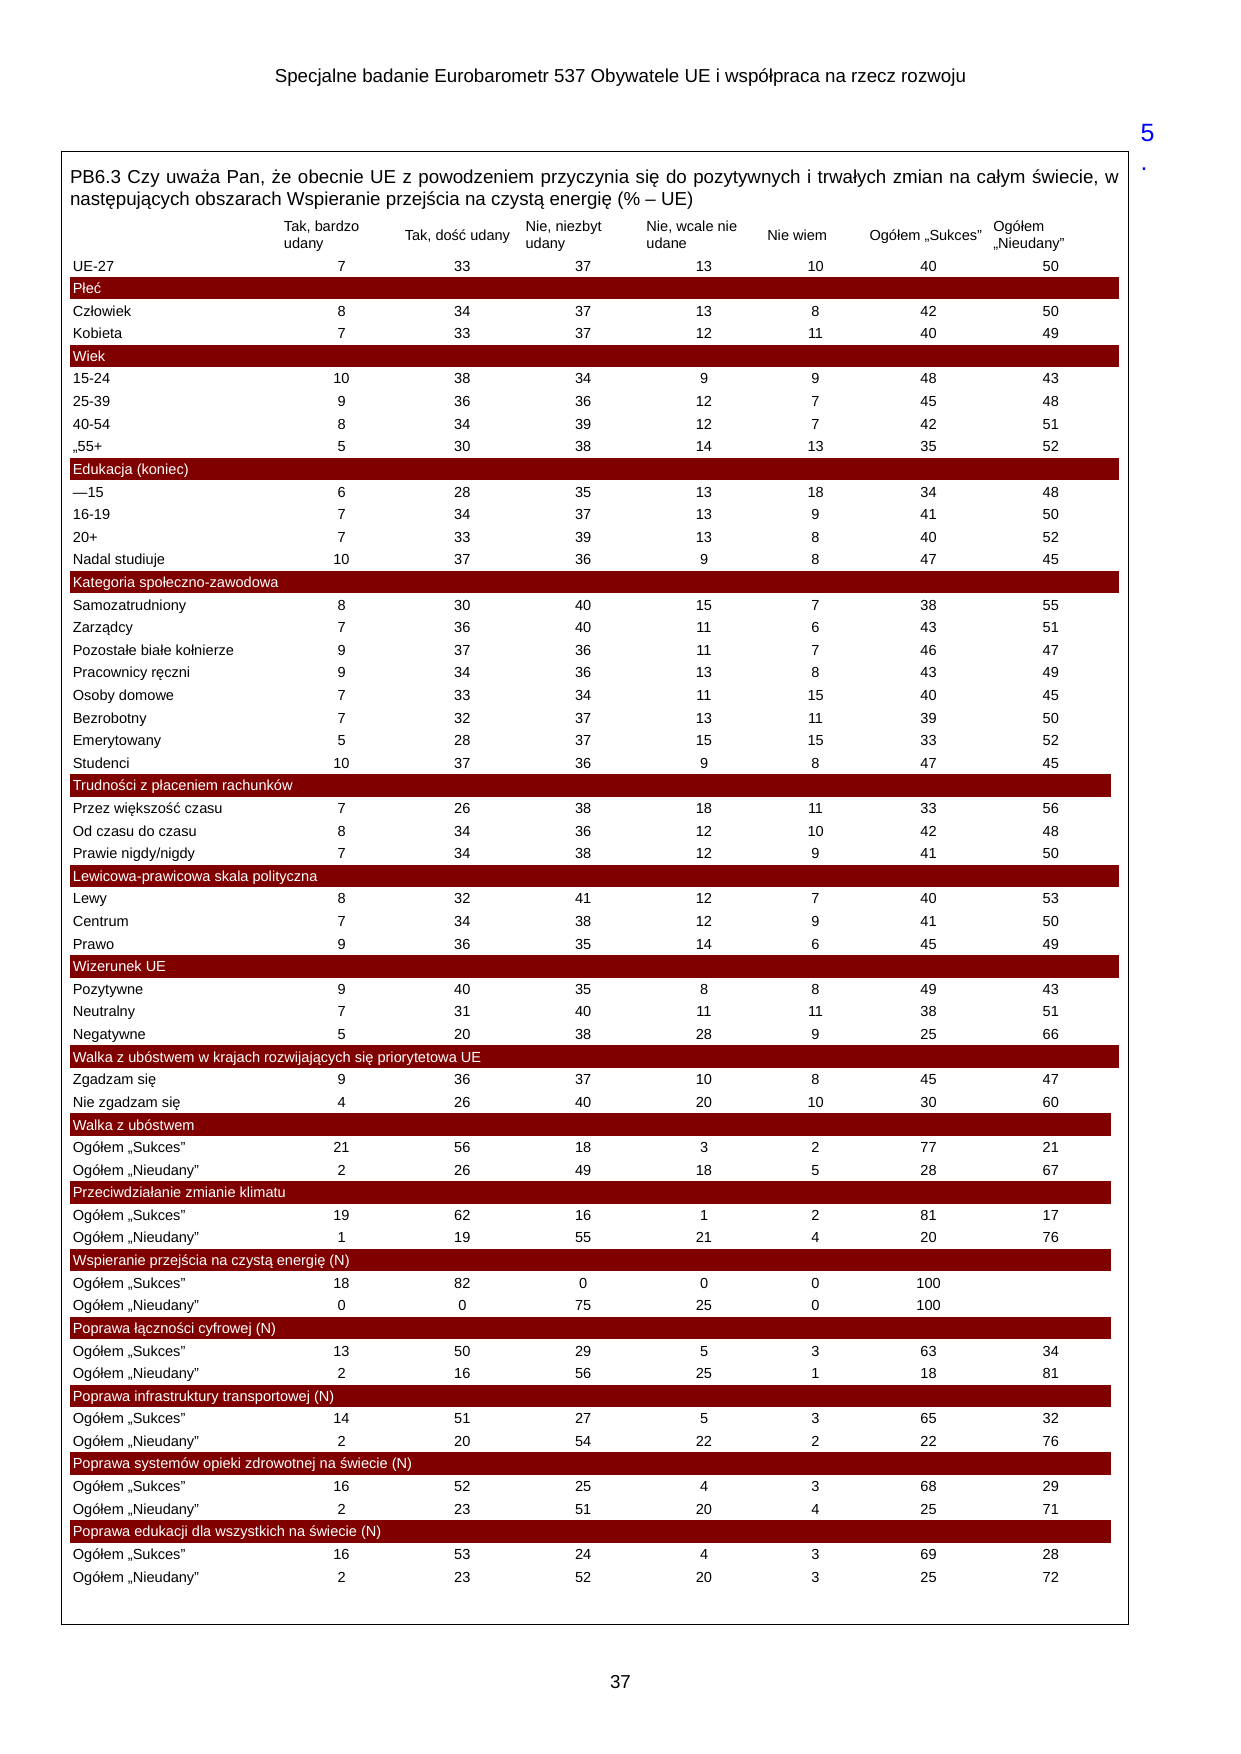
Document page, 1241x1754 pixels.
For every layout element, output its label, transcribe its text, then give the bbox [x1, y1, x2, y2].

table_cell [1111, 593, 1119, 616]
table_cell 21 [281, 1136, 402, 1158]
table_cell 13 [281, 1339, 402, 1362]
table_cell 33 [402, 322, 522, 345]
table_cell 38 [523, 797, 643, 819]
table_cell [1111, 887, 1119, 910]
table_cell 62 [402, 1204, 522, 1226]
table_cell 11 [764, 1000, 866, 1023]
table_cell 37 [523, 503, 643, 526]
table_cell 8 [764, 300, 866, 322]
table_cell 2 [281, 1430, 402, 1452]
table_cell 10 [643, 1068, 764, 1091]
table_cell [1111, 752, 1119, 774]
table_cell 9 [764, 910, 866, 932]
table_cell 30 [402, 593, 522, 616]
table_cell 50 [990, 910, 1111, 932]
table_cell [1111, 706, 1119, 729]
table_cell 14 [281, 1407, 402, 1430]
table_cell 38 [523, 910, 643, 932]
table_cell 7 [281, 616, 402, 638]
table_cell 13 [643, 480, 764, 503]
table_cell 35 [523, 978, 643, 1000]
table_cell [1111, 1317, 1119, 1339]
table_cell Bezrobotny [70, 706, 281, 729]
table_cell 46 [866, 639, 990, 661]
table_cell 7 [281, 797, 402, 819]
table_cell 28 [402, 729, 522, 752]
table_cell 10 [764, 1091, 866, 1113]
table_cell Ogółem „Sukces” [70, 1204, 281, 1226]
table_cell 4 [764, 1226, 866, 1249]
table_cell 51 [402, 1407, 522, 1430]
table_cell 10 [764, 819, 866, 842]
table_cell [1111, 1023, 1119, 1045]
table_cell 13 [643, 300, 764, 322]
subtitle 5. [635, 118, 1152, 176]
table_cell 35 [523, 933, 643, 955]
table_cell [1111, 797, 1119, 819]
table_cell 12 [643, 390, 764, 412]
table_cell 18 [643, 797, 764, 819]
table_cell 9 [764, 842, 866, 864]
table_cell 28 [866, 1159, 990, 1181]
table_cell Prawie nigdy/nigdy [70, 842, 281, 864]
table_cell [1111, 661, 1119, 684]
table_cell 7 [764, 887, 866, 910]
table_header [70, 215, 281, 254]
table_cell 48 [990, 480, 1111, 503]
table_cell 49 [990, 322, 1111, 345]
table_cell 2 [281, 1498, 402, 1520]
table_cell 11 [764, 322, 866, 345]
table_cell 14 [643, 435, 764, 458]
table_cell Poprawa edukacji dla wszystkich na świecie (N) [70, 1520, 1111, 1543]
table_cell 66 [990, 1023, 1111, 1045]
table_cell 15 [643, 729, 764, 752]
table_cell Ogółem „Nieudany” [70, 1226, 281, 1249]
table_cell 40 [523, 1091, 643, 1113]
table_cell [1111, 1407, 1119, 1430]
table_cell 36 [523, 661, 643, 684]
table_cell [1111, 1362, 1119, 1384]
table_cell 34 [523, 367, 643, 390]
table_cell 76 [990, 1430, 1111, 1452]
table_cell 20 [402, 1023, 522, 1045]
table_cell 9 [643, 367, 764, 390]
table_cell 45 [990, 548, 1111, 571]
table_cell 100 [866, 1294, 990, 1317]
table_cell 38 [402, 367, 522, 390]
table_cell 38 [866, 1000, 990, 1023]
table_cell 47 [866, 752, 990, 774]
table_cell 3 [764, 1475, 866, 1497]
table_cell Trudności z płaceniem rachunków [70, 774, 1111, 797]
table_cell 4 [281, 1091, 402, 1113]
table_cell 4 [764, 1498, 866, 1520]
table_cell 100 [866, 1271, 990, 1294]
table_cell 21 [643, 1226, 764, 1249]
table_cell 0 [523, 1271, 643, 1294]
table_cell Poprawa systemów opieki zdrowotnej na świecie (N) [70, 1452, 1111, 1475]
table_cell 6 [281, 480, 402, 503]
table_cell 34 [990, 1339, 1111, 1362]
table_cell Wizerunek UE [70, 955, 1119, 978]
table_cell 42 [866, 413, 990, 435]
table_cell 5 [643, 1339, 764, 1362]
table_cell Wspieranie przejścia na czystą energię (N) [70, 1249, 1111, 1271]
table_cell [1111, 1249, 1119, 1271]
table_cell Osoby domowe [70, 684, 281, 706]
table_cell 50 [990, 300, 1111, 322]
table_cell 35 [523, 480, 643, 503]
table_header Ogółem „Sukces” [866, 215, 990, 254]
table_cell 9 [281, 1068, 402, 1091]
table_cell 15 [764, 684, 866, 706]
table_cell 22 [643, 1430, 764, 1452]
table_cell 8 [764, 978, 866, 1000]
table_cell 20 [402, 1430, 522, 1452]
table_cell 51 [990, 1000, 1111, 1023]
table_cell 33 [866, 797, 990, 819]
table_cell 51 [523, 1498, 643, 1520]
table_cell Negatywne [70, 1023, 281, 1045]
table_cell 41 [866, 842, 990, 864]
table_cell 5 [764, 1159, 866, 1181]
table_cell 52 [990, 435, 1111, 458]
table_cell 13 [643, 254, 764, 277]
table_cell 77 [866, 1136, 990, 1158]
table_cell 55 [990, 593, 1111, 616]
table_cell [1111, 842, 1119, 864]
table_cell 48 [990, 819, 1111, 842]
table_cell [1111, 639, 1119, 661]
table_cell 11 [764, 706, 866, 729]
table_cell Pozytywne [70, 978, 281, 1000]
table_cell Ogółem „Nieudany” [70, 1498, 281, 1520]
table_cell 18 [764, 480, 866, 503]
table_cell 8 [764, 1068, 866, 1091]
table_cell [1111, 480, 1119, 503]
table_cell [1111, 1520, 1119, 1543]
table_cell 9 [281, 978, 402, 1000]
table_cell 38 [523, 1023, 643, 1045]
table_cell 13 [643, 503, 764, 526]
table_cell 7 [281, 910, 402, 932]
table_cell 51 [990, 616, 1111, 638]
table_cell 16 [281, 1475, 402, 1497]
table_cell 47 [866, 548, 990, 571]
table_cell 71 [990, 1498, 1111, 1520]
table_cell 55 [523, 1226, 643, 1249]
table_cell 15 [643, 593, 764, 616]
table_cell [1111, 1091, 1119, 1113]
table_cell 10 [281, 752, 402, 774]
table_cell 53 [990, 887, 1111, 910]
table_cell 81 [866, 1204, 990, 1226]
table_header Tak, dość udany [402, 215, 522, 254]
table_cell 28 [990, 1543, 1111, 1565]
table_cell 15 [764, 729, 866, 752]
table_cell [1111, 1498, 1119, 1520]
table_cell [1111, 1543, 1119, 1565]
table_cell 26 [402, 1091, 522, 1113]
table_cell 0 [281, 1294, 402, 1317]
table_cell Przez większość czasu [70, 797, 281, 819]
table_cell [1111, 978, 1119, 1000]
table_cell [1111, 1068, 1119, 1091]
table_cell 56 [523, 1362, 643, 1384]
table_cell 37 [523, 300, 643, 322]
table_cell 28 [402, 480, 522, 503]
table_cell 40-54 [70, 413, 281, 435]
table_cell 2 [281, 1362, 402, 1384]
table_cell 12 [643, 887, 764, 910]
table_cell Przeciwdziałanie zmianie klimatu [70, 1181, 1111, 1204]
table_cell 25 [643, 1294, 764, 1317]
table_cell 52 [402, 1475, 522, 1497]
table_cell 11 [643, 684, 764, 706]
table_cell 76 [990, 1226, 1111, 1249]
table_cell 21 [990, 1136, 1111, 1158]
table_cell 45 [990, 752, 1111, 774]
table_cell 14 [643, 933, 764, 955]
table_cell 40 [866, 887, 990, 910]
table_cell 7 [281, 1000, 402, 1023]
table_cell 25 [643, 1362, 764, 1384]
table_cell 2 [281, 1159, 402, 1181]
table_cell 37 [402, 639, 522, 661]
table_cell 8 [764, 661, 866, 684]
table_cell Neutralny [70, 1000, 281, 1023]
table_cell 6 [764, 933, 866, 955]
table_cell 49 [990, 933, 1111, 955]
table_cell 10 [281, 367, 402, 390]
table_cell 65 [866, 1407, 990, 1430]
table_cell [1111, 1385, 1119, 1407]
table_cell 5 [281, 729, 402, 752]
table_cell 20 [643, 1091, 764, 1113]
table_cell Ogółem „Nieudany” [70, 1565, 281, 1588]
table_cell 42 [866, 819, 990, 842]
table_cell Samozatrudniony [70, 593, 281, 616]
table_cell 36 [402, 1068, 522, 1091]
table_cell [1111, 910, 1119, 932]
table_cell 36 [523, 390, 643, 412]
table_cell 1 [764, 1362, 866, 1384]
table_cell Wiek [70, 345, 1119, 367]
table_cell 9 [281, 661, 402, 684]
table_cell 0 [764, 1271, 866, 1294]
table_cell Od czasu do czasu [70, 819, 281, 842]
table_cell 11 [643, 616, 764, 638]
table_cell Ogółem „Nieudany” [70, 1159, 281, 1181]
table_cell [1111, 1000, 1119, 1023]
table_cell 25 [523, 1475, 643, 1497]
table_cell Prawo [70, 933, 281, 955]
table_cell 54 [523, 1430, 643, 1452]
table_cell 72 [990, 1565, 1111, 1588]
table_cell 4 [643, 1543, 764, 1565]
table_cell 9 [764, 503, 866, 526]
table_cell 2 [764, 1430, 866, 1452]
table_cell 37 [402, 752, 522, 774]
table_cell Nadal studiuje [70, 548, 281, 571]
table_cell [1111, 367, 1119, 390]
table_cell 8 [281, 819, 402, 842]
table_cell [1111, 503, 1119, 526]
table_cell 7 [281, 503, 402, 526]
table_cell 12 [643, 819, 764, 842]
table_cell 50 [402, 1339, 522, 1362]
table_cell 12 [643, 842, 764, 864]
table_cell 7 [281, 706, 402, 729]
table_cell 49 [990, 661, 1111, 684]
table_cell 5 [281, 1023, 402, 1045]
table_cell [1111, 729, 1119, 752]
table_cell Kategoria społeczno-zawodowa [70, 571, 1119, 593]
table_cell 18 [523, 1136, 643, 1158]
table_cell 37 [523, 706, 643, 729]
table_cell 50 [990, 503, 1111, 526]
table_cell 49 [866, 978, 990, 1000]
table_cell 51 [990, 413, 1111, 435]
table_cell 5 [643, 1407, 764, 1430]
table_cell [1111, 1271, 1119, 1294]
table_cell 9 [764, 367, 866, 390]
table_cell Walka z ubóstwem [70, 1113, 1111, 1136]
table_cell 34 [402, 661, 522, 684]
table_cell 33 [402, 526, 522, 548]
table_cell [1111, 616, 1119, 638]
table_cell 43 [866, 661, 990, 684]
table_header Ogółem „Nieudany” [990, 215, 1111, 254]
table_cell 6 [764, 616, 866, 638]
table_cell 17 [990, 1204, 1111, 1226]
table_cell 31 [402, 1000, 522, 1023]
table_cell Lewy [70, 887, 281, 910]
table_cell 11 [643, 639, 764, 661]
table_cell 37 [523, 322, 643, 345]
table_cell Człowiek [70, 300, 281, 322]
table_cell 8 [281, 300, 402, 322]
table_cell 25-39 [70, 390, 281, 412]
table_cell 27 [523, 1407, 643, 1430]
table_cell Ogółem „Sukces” [70, 1271, 281, 1294]
table_cell 9 [281, 639, 402, 661]
table_cell 18 [281, 1271, 402, 1294]
table_cell 43 [866, 616, 990, 638]
table_cell 38 [866, 593, 990, 616]
table_cell 69 [866, 1543, 990, 1565]
table_cell 37 [402, 548, 522, 571]
table_cell [1111, 300, 1119, 322]
table_cell 13 [643, 661, 764, 684]
table_cell [1111, 390, 1119, 412]
table_cell 49 [523, 1159, 643, 1181]
table_cell UE-27 [70, 254, 281, 277]
table_cell 19 [281, 1204, 402, 1226]
table_cell 19 [402, 1226, 522, 1249]
table_cell 34 [402, 842, 522, 864]
table_cell 52 [990, 729, 1111, 752]
table_cell 40 [866, 322, 990, 345]
table_cell 36 [402, 933, 522, 955]
table_cell [990, 1294, 1111, 1317]
table_cell [1111, 1159, 1119, 1181]
table_cell 67 [990, 1159, 1111, 1181]
table_cell 34 [523, 684, 643, 706]
table_cell 7 [764, 639, 866, 661]
table_cell [1111, 1475, 1119, 1497]
table_cell 28 [643, 1023, 764, 1045]
table_cell 11 [643, 1000, 764, 1023]
table_cell 18 [643, 1159, 764, 1181]
table_cell [1111, 819, 1119, 842]
table_cell 8 [281, 413, 402, 435]
table_cell 16 [402, 1362, 522, 1384]
table_cell 34 [402, 503, 522, 526]
table_cell 9 [643, 548, 764, 571]
table_cell 13 [643, 706, 764, 729]
table_cell 36 [523, 639, 643, 661]
table_cell 8 [643, 978, 764, 1000]
table_cell 36 [523, 752, 643, 774]
table_cell 29 [523, 1339, 643, 1362]
table_cell 41 [523, 887, 643, 910]
table_cell Poprawa łączności cyfrowej (N) [70, 1317, 1111, 1339]
table_cell 2 [281, 1565, 402, 1588]
table_cell 23 [402, 1498, 522, 1520]
table_cell Centrum [70, 910, 281, 932]
table_cell 8 [764, 526, 866, 548]
table_cell 20 [643, 1498, 764, 1520]
table_cell 23 [402, 1565, 522, 1588]
table_cell 0 [402, 1294, 522, 1317]
table_cell 25 [866, 1565, 990, 1588]
table_cell 9 [281, 390, 402, 412]
table_cell 20 [866, 1226, 990, 1249]
table_cell Studenci [70, 752, 281, 774]
table_cell [1111, 684, 1119, 706]
table_cell 40 [523, 616, 643, 638]
table_cell 36 [402, 616, 522, 638]
table_cell [1111, 933, 1119, 955]
table_cell 12 [643, 910, 764, 932]
table_cell 68 [866, 1475, 990, 1497]
table_cell Lewicowa-prawicowa skala polityczna [70, 865, 1119, 887]
table_cell 7 [281, 842, 402, 864]
table_cell 8 [281, 593, 402, 616]
table_cell 0 [764, 1294, 866, 1317]
table_cell 26 [402, 797, 522, 819]
table_cell 43 [990, 367, 1111, 390]
table_cell 22 [866, 1430, 990, 1452]
table_cell 8 [281, 887, 402, 910]
table_cell —15 [70, 480, 281, 503]
table_cell 20 [643, 1565, 764, 1588]
table_cell 39 [523, 413, 643, 435]
table_cell Pozostałe białe kołnierze [70, 639, 281, 661]
table_cell 33 [402, 684, 522, 706]
table_cell 8 [764, 752, 866, 774]
table_cell 26 [402, 1159, 522, 1181]
table_cell 7 [281, 684, 402, 706]
table_cell 1 [281, 1226, 402, 1249]
table_cell [1111, 1204, 1119, 1226]
table_cell 3 [764, 1543, 866, 1565]
table_cell 4 [643, 1475, 764, 1497]
table_cell 3 [764, 1339, 866, 1362]
table_cell 7 [281, 526, 402, 548]
table_cell 30 [402, 435, 522, 458]
table_cell 40 [402, 978, 522, 1000]
table_cell 45 [866, 390, 990, 412]
table_cell [1111, 1452, 1119, 1475]
table_header Tak, bardzo udany [281, 215, 402, 254]
table_cell 7 [281, 322, 402, 345]
table_cell [1111, 1181, 1119, 1204]
table_header Nie, niezbyt udany [523, 215, 643, 254]
table_cell 24 [523, 1543, 643, 1565]
table_cell 50 [990, 706, 1111, 729]
table_cell 9 [281, 933, 402, 955]
table_cell 56 [402, 1136, 522, 1158]
table_cell Ogółem „Sukces” [70, 1136, 281, 1158]
table_cell 48 [866, 367, 990, 390]
table_cell [1111, 1565, 1119, 1588]
table_cell 47 [990, 1068, 1111, 1091]
table_cell 7 [281, 254, 402, 277]
table_cell Edukacja (koniec) [70, 458, 1119, 480]
table_cell 37 [523, 729, 643, 752]
table_cell 20+ [70, 526, 281, 548]
table_cell 7 [764, 593, 866, 616]
table_cell [990, 1271, 1111, 1294]
table_cell 12 [643, 322, 764, 345]
table_header [1111, 215, 1119, 254]
table_cell Ogółem „Nieudany” [70, 1294, 281, 1317]
table_cell 10 [281, 548, 402, 571]
table_cell Ogółem „Sukces” [70, 1475, 281, 1497]
table_header Nie wiem [764, 215, 866, 254]
table_cell 36 [523, 548, 643, 571]
table_cell 40 [866, 684, 990, 706]
table_cell 40 [523, 1000, 643, 1023]
table_cell 5 [281, 435, 402, 458]
table_cell 43 [990, 978, 1111, 1000]
table_cell [1111, 1339, 1119, 1362]
table_cell [1111, 322, 1119, 345]
table_cell 32 [990, 1407, 1111, 1430]
table_cell [1111, 1136, 1119, 1158]
table_cell 33 [402, 254, 522, 277]
table_cell Ogółem „Nieudany” [70, 1362, 281, 1384]
table_cell 32 [402, 706, 522, 729]
table_cell Pracownicy ręczni [70, 661, 281, 684]
table_cell 45 [990, 684, 1111, 706]
table_cell 41 [866, 503, 990, 526]
table_cell Ogółem „Nieudany” [70, 1430, 281, 1452]
table_cell 40 [523, 593, 643, 616]
table_cell 40 [866, 526, 990, 548]
table_cell 75 [523, 1294, 643, 1317]
table_cell 33 [866, 729, 990, 752]
table_cell 15-24 [70, 367, 281, 390]
table_cell Walka z ubóstwem w krajach rozwijających się priorytetowa UE [70, 1045, 1119, 1068]
table_cell 45 [866, 1068, 990, 1091]
table_cell 25 [866, 1498, 990, 1520]
table_cell 0 [643, 1271, 764, 1294]
table_cell Emerytowany [70, 729, 281, 752]
table_cell 42 [866, 300, 990, 322]
table_cell 8 [764, 548, 866, 571]
table_cell Kobieta [70, 322, 281, 345]
table_cell Płeć [70, 277, 1119, 299]
table_cell [1111, 435, 1119, 458]
table_cell Poprawa infrastruktury transportowej (N) [70, 1385, 1111, 1407]
table_cell 52 [990, 526, 1111, 548]
table_cell [1111, 526, 1119, 548]
table_cell 63 [866, 1339, 990, 1362]
table_cell 36 [402, 390, 522, 412]
table_cell 60 [990, 1091, 1111, 1113]
table_cell 48 [990, 390, 1111, 412]
table_cell [1111, 1430, 1119, 1452]
table_cell Zarządcy [70, 616, 281, 638]
table_cell 37 [523, 1068, 643, 1091]
table_cell 2 [764, 1136, 866, 1158]
table_cell 1 [643, 1204, 764, 1226]
table_cell 13 [764, 435, 866, 458]
table_cell [1111, 1294, 1119, 1317]
table_cell 16-19 [70, 503, 281, 526]
table_cell 25 [866, 1023, 990, 1045]
table_cell 47 [990, 639, 1111, 661]
table_cell 2 [764, 1204, 866, 1226]
table_cell 7 [764, 390, 866, 412]
table_cell Ogółem „Sukces” [70, 1407, 281, 1430]
table_cell 3 [764, 1407, 866, 1430]
table_cell 34 [402, 300, 522, 322]
table_cell Ogółem „Sukces” [70, 1543, 281, 1565]
table_cell 41 [866, 910, 990, 932]
table_cell 10 [764, 254, 866, 277]
table_cell 37 [523, 254, 643, 277]
table_cell 12 [643, 413, 764, 435]
table_cell 7 [764, 413, 866, 435]
table_cell 18 [866, 1362, 990, 1384]
table_cell Ogółem „Sukces” [70, 1339, 281, 1362]
table_cell 29 [990, 1475, 1111, 1497]
table_cell 34 [866, 480, 990, 503]
table_cell 13 [643, 526, 764, 548]
table_cell 34 [402, 910, 522, 932]
table_cell [1111, 413, 1119, 435]
table_cell 39 [523, 526, 643, 548]
table_cell 9 [764, 1023, 866, 1045]
table_cell 56 [990, 797, 1111, 819]
table_cell 32 [402, 887, 522, 910]
table_cell 50 [990, 842, 1111, 864]
table_cell „55+ [70, 435, 281, 458]
table_cell 16 [281, 1543, 402, 1565]
table_cell 9 [643, 752, 764, 774]
table_cell 34 [402, 819, 522, 842]
table_cell 39 [866, 706, 990, 729]
table_cell [1111, 548, 1119, 571]
table_cell Nie zgadzam się [70, 1091, 281, 1113]
table_cell 52 [523, 1565, 643, 1588]
table_cell 36 [523, 819, 643, 842]
table_header Nie, wcale nie udane [643, 215, 764, 254]
table_cell 50 [990, 254, 1111, 277]
table_cell 38 [523, 435, 643, 458]
table_cell 3 [764, 1565, 866, 1588]
table_cell 16 [523, 1204, 643, 1226]
table_cell [1111, 1113, 1119, 1136]
table_cell 34 [402, 413, 522, 435]
table_cell 81 [990, 1362, 1111, 1384]
table_cell [1111, 1226, 1119, 1249]
table_cell [1111, 254, 1119, 277]
table_cell Zgadzam się [70, 1068, 281, 1091]
table_cell 35 [866, 435, 990, 458]
table_cell 45 [866, 933, 990, 955]
table_cell 11 [764, 797, 866, 819]
table_cell 38 [523, 842, 643, 864]
text PB6.3 Czy uważa Pan, że obecnie UE z powodzeniem przyczynia się do pozytywnych i trwałych zmian na całym świecie, w następujących obszarach Wspieranie przejścia na czystą energię (% – UE) [70, 166, 1119, 209]
table_cell 53 [402, 1543, 522, 1565]
table_cell [1111, 774, 1119, 797]
table_cell 82 [402, 1271, 522, 1294]
table_cell 3 [643, 1136, 764, 1158]
table_cell 40 [866, 254, 990, 277]
table_cell 30 [866, 1091, 990, 1113]
